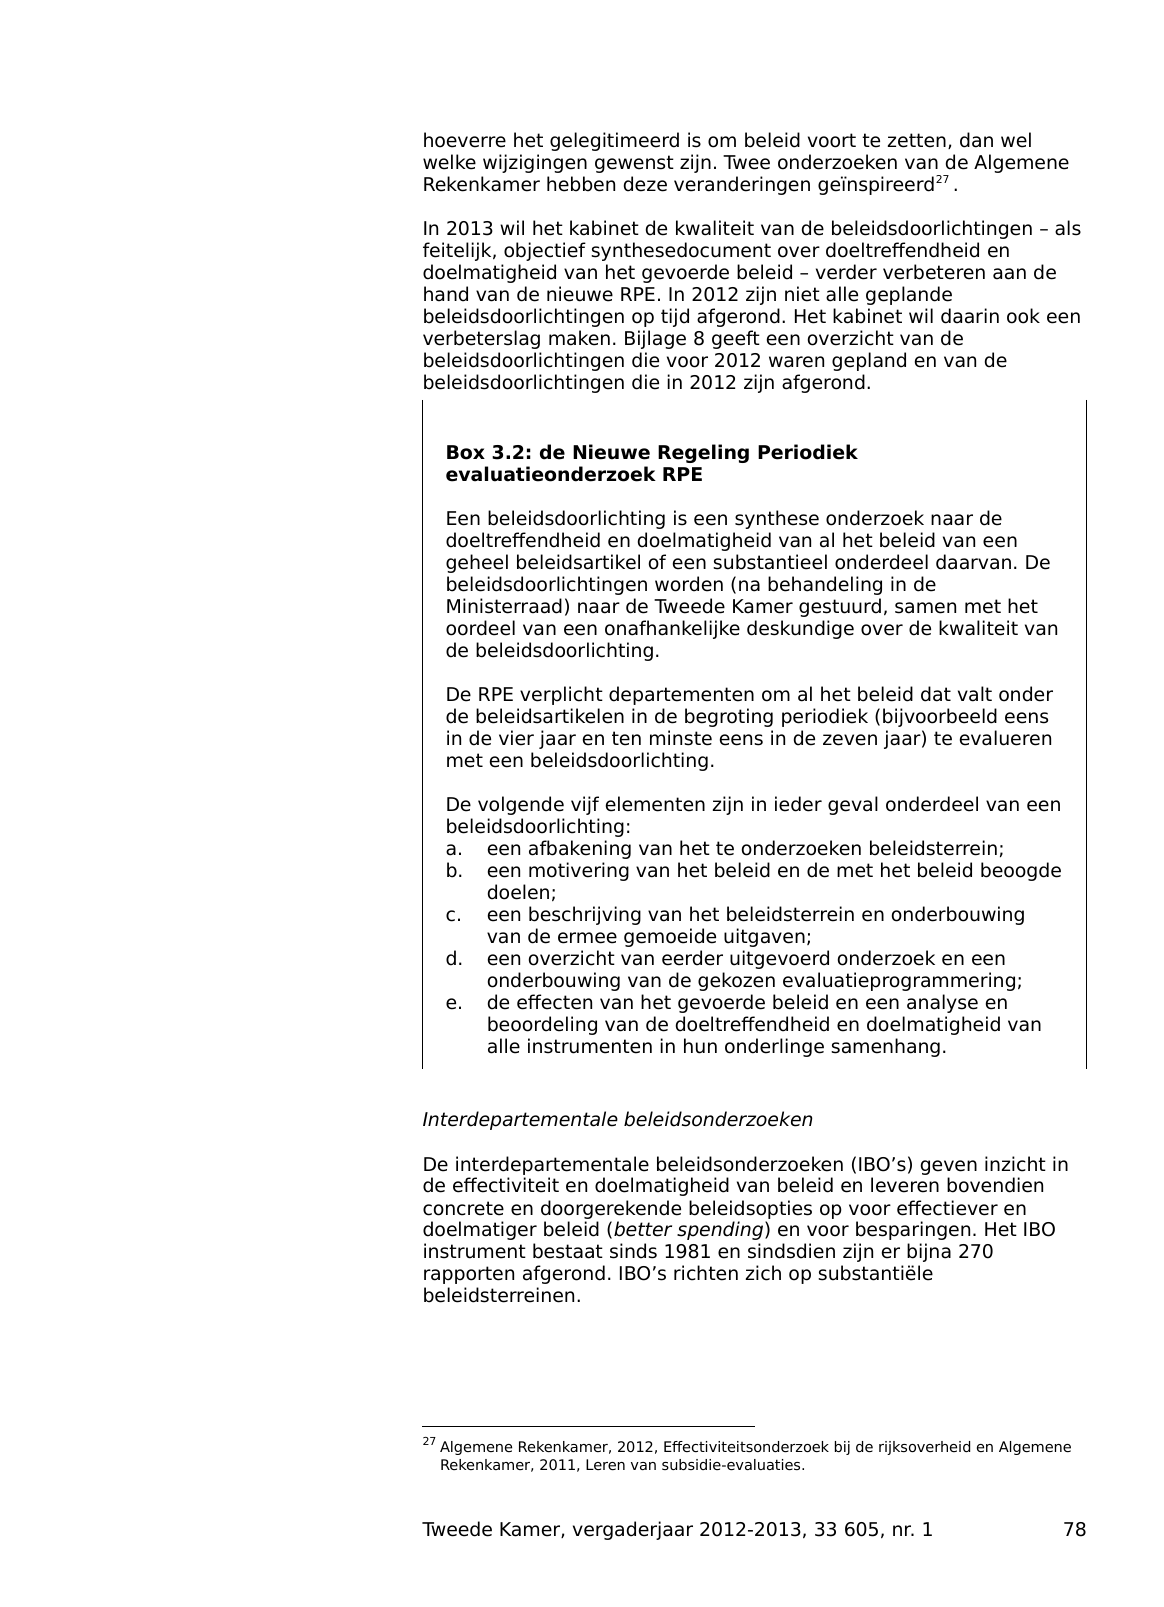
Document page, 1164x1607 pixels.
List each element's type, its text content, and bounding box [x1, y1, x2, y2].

text De interdepartementale beleidsonderzoeken (IBO’s) geven inzicht in de effectiviteit en doelmatigheid van beleid en leveren bovendien concrete en doorgerekende beleidsopties op voor effectiever en doelmatiger beleid (better spending) en voor besparingen. Het IBO instrument bestaat sinds 1981 en sindsdien zijn er bijna 270 rapporten afgerond. IBO’s richten zich op substantiële beleidsterreinen. [422, 1153, 1087, 1307]
table_header Box 3.2: de Nieuwe Regeling Periodiek evaluatieonderzoek RPE Een beleidsdoorlichting is een synthese onderzoek naar de doeltreffendheid en doelmatigheid van al het beleid van een geheel beleidsartikel of een substantieel onderdeel daarvan. De beleidsdoorlichtingen worden (na behandeling in de Ministerraad) naar de Tweede Kamer gestuurd, samen met het oordeel van een onafhankelijke deskundige over de kwaliteit van de beleidsdoorlichting. De RPE verplicht departementen om al het beleid dat valt onder de beleidsartikelen in de begroting periodiek (bijvoorbeeld eens in de vier jaar en ten minste eens in de zeven jaar) te evalueren met een beleidsdoorlichting. De volgende vijf elementen zijn in ieder geval onderdeel van een beleidsdoorlichting: a. een afbakening van het te onderzoeken beleidsterrein; b. een motivering van het beleid en de met het beleid beoogde doelen; c. een beschrijving van het beleidsterrein en onderbouwing van de ermee gemoeide uitgaven; d. een overzicht van eerder uitgevoerd onderzoek en een onderbouwing van de gekozen evaluatieprogrammering; e. de effecten van het gevoerde beleid en een analyse en beoordeling van de doeltreffendheid en doelmatigheid van alle instrumenten in hun onderlinge samenhang. [423, 400, 1086, 1069]
text In 2013 wil het kabinet de kwaliteit van de beleidsdoorlichtingen – als feitelijk, objectief synthesedocument over doeltreffendheid en doelmatigheid van het gevoerde beleid – verder verbeteren aan de hand van de nieuwe RPE. In 2012 zijn niet alle geplande beleidsdoorlichtingen op tijd afgerond. Het kabinet wil daarin ook een verbeterslag maken. Bijlage 8 geeft een overzicht van de beleidsdoorlichtingen die voor 2012 waren gepland en van de beleidsdoorlichtingen die in 2012 zijn afgerond. [422, 218, 1087, 394]
subtitle Interdepartementale beleidsonderzoeken [422, 1109, 1087, 1131]
text hoeverre het gelegitimeerd is om beleid voort te zetten, dan wel welke wijzigingen gewenst zijn. Twee onderzoeken van de Algemene Rekenkamer hebben deze veranderingen geïnspireerd. [422, 130, 1087, 196]
text Algemene Rekenkamer, 2012, Effectiviteitsonderzoek bij de rijksoverheid en Algemene Rekenkamer, 2011, Leren van subsidie-evaluaties. [422, 1435, 1087, 1474]
